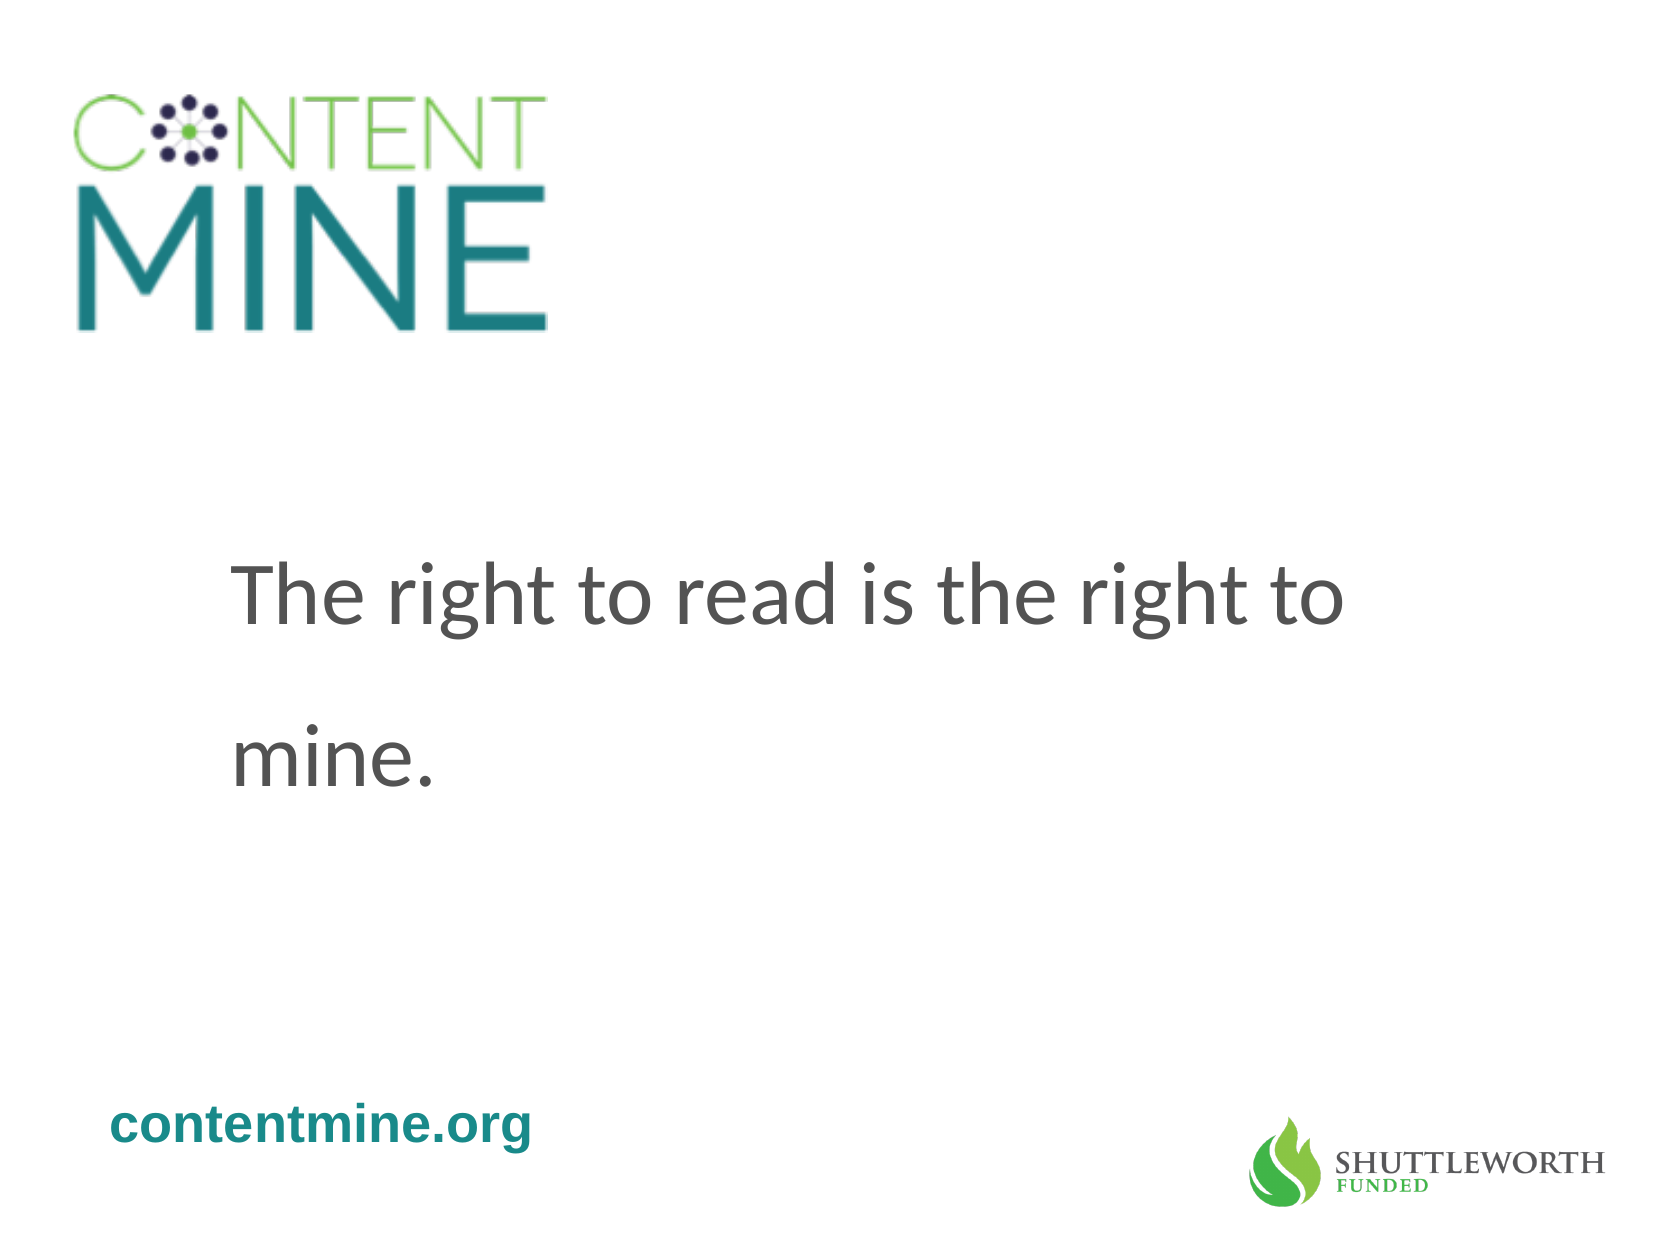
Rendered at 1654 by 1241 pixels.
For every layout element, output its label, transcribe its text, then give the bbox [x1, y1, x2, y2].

picture [73, 93, 548, 333]
text_box contentmine.org [94, 1086, 709, 1163]
picture [1235, 1106, 1616, 1216]
title The right to read is the right to mine. [208, 469, 1445, 815]
